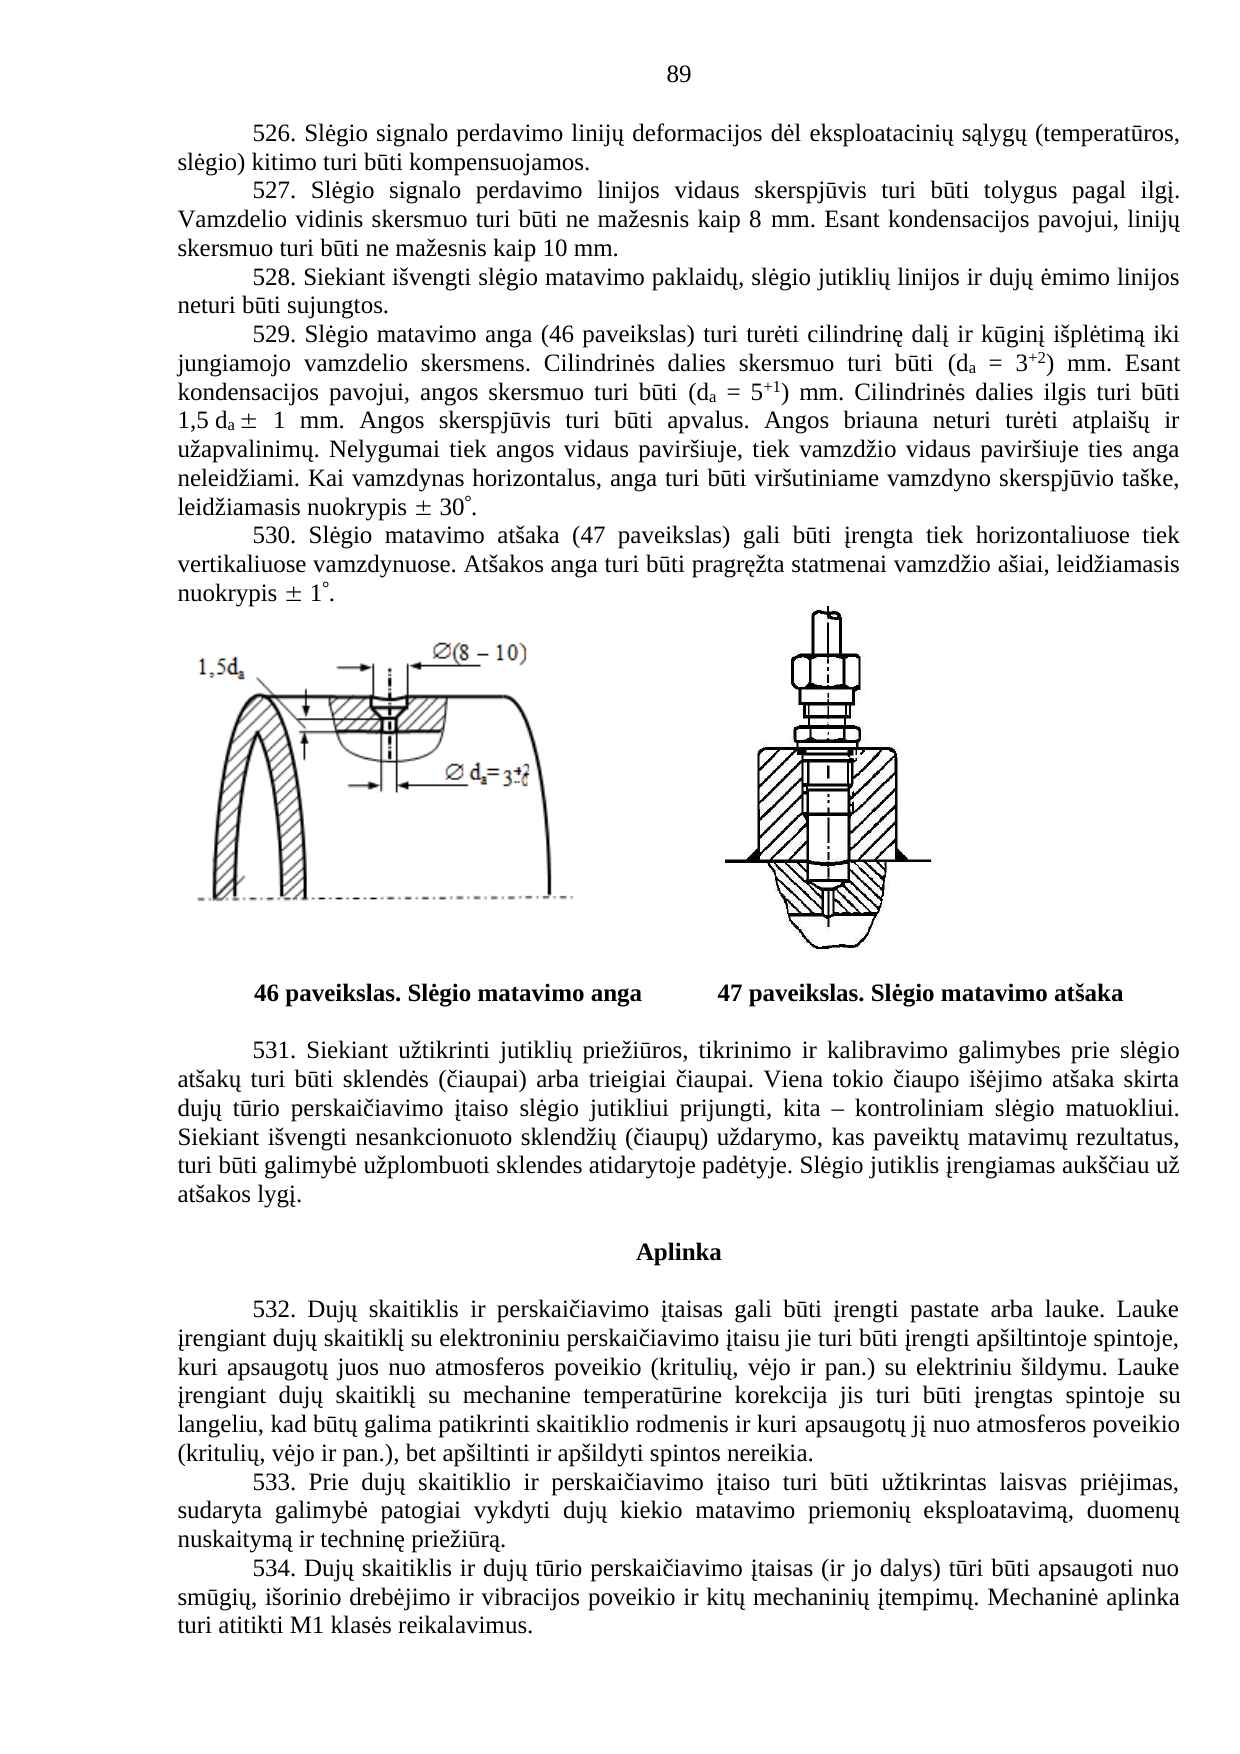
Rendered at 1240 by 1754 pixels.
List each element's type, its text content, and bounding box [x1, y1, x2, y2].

text 527. Slėgio signalo perdavimo linijos vidaus skerspjūvis turi būti tolygus pagal ilgį. Vamzdelio vidinis skersmuo turi būti ne mažesnis kaip 8 mm. Esant kondensacijos pavojui, linijų skersmuo turi būti ne mažesnis kaip 10 mm. [177, 176, 1181, 262]
table_cell [177, 949, 593, 978]
table_header [594, 607, 725, 949]
text 46 paveikslas. Slėgio matavimo anga 47 paveikslas. Slėgio matavimo atšaka [177, 978, 1181, 1007]
text 526. Slėgio signalo perdavimo linijų deformacijos dėl eksploatacinių sąlygų (temperatūros, slėgio) kitimo turi būti kompensuojamos. [177, 118, 1181, 176]
text 531. Siekiant užtikrinti jutiklių priežiūros, tikrinimo ir kalibravimo galimybes prie slėgio atšakų turi būti sklendės (čiaupai) arba trieigiai čiaupai. Viena tokio čiaupo išėjimo atšaka skirta dujų tūrio perskaičiavimo įtaiso slėgio jutikliui prijungti, kita – kontroliniam slėgio matuokliui. Siekiant išvengti nesankcionuoto sklendžių (čiaupų) uždarymo, kas paveiktų matavimų rezultatus, turi būti galimybė užplombuoti sklendes atidarytoje padėtyje. Slėgio jutiklis įrengiamas aukščiau už atšakos lygį. [177, 1035, 1181, 1208]
table_cell [594, 949, 1012, 978]
text 532. Dujų skaitiklis ir perskaičiavimo įtaisas gali būti įrengti pastate arba lauke. Lauke įrengiant dujų skaitiklį su elektroniniu perskaičiavimo įtaisu jie turi būti įrengti apšiltintoje spintoje, kuri apsaugotų juos nuo atmosferos poveikio (kritulių, vėjo ir pan.) su elektriniu šildymu. Lauke įrengiant dujų skaitiklį su mechanine temperatūrine korekcija jis turi būti įrengtas spintoje su langeliu, kad būtų galima patikrinti skaitiklio rodmenis ir kuri apsaugotų jį nuo atmosferos poveikio (kritulių, vėjo ir pan.), bet apšiltinti ir apšildyti spintos nereikia. [177, 1294, 1181, 1467]
table_header [932, 607, 1012, 949]
text 528. Siekiant išvengti slėgio matavimo paklaidų, slėgio jutiklių linijos ir dujų ėmimo linijos neturi būti sujungtos. [177, 262, 1181, 319]
text 529. Slėgio matavimo anga (46 paveikslas) turi turėti cilindrinę dalį ir kūginį išplėtimą iki jungiamojo vamzdelio skersmens. Cilindrinės dalies skersmuo turi būti (da = 3+2) mm. Esant kondensacijos pavojui, angos skersmuo turi būti (da = 5+1) mm. Cilindrinės dalies ilgis turi būti 1,5 da  1 mm. Angos skerspjūvis turi būti apvalus. Angos briauna neturi turėti atplaišų ir užapvalinimų. Nelygumai tiek angos vidaus paviršiuje, tiek vamzdžio vidaus paviršiuje ties anga neleidžiami. Kai vamzdynas horizontalus, anga turi būti viršutiniame vamzdyno skerspjūvio taške, leidžiamasis nuokrypis  30. [177, 319, 1181, 521]
table_header [177, 607, 593, 949]
text 534. Dujų skaitiklis ir dujų tūrio perskaičiavimo įtaisas (ir jo dalys) tūri būti apsaugoti nuo smūgių, išorinio drebėjimo ir vibracijos poveikio ir kitų mechaninių įtempimų. Mechaninė aplinka turi atitikti M1 klasės reikalavimus. [177, 1553, 1181, 1639]
text 533. Prie dujų skaitiklio ir perskaičiavimo įtaiso turi būti užtikrintas laisvas priėjimas, sudaryta galimybė patogiai vykdyti dujų kiekio matavimo priemonių eksploatavimą, duomenų nuskaitymą ir techninę priežiūrą. [177, 1467, 1181, 1553]
text 530. Slėgio matavimo atšaka (47 paveikslas) gali būti įrengta tiek horizontaliuose tiek vertikaliuose vamzdynuose. Atšakos anga turi būti pragręžta statmenai vamzdžio ašiai, leidžiamasis nuokrypis  1. [177, 521, 1181, 607]
text Aplinka [177, 1237, 1181, 1265]
